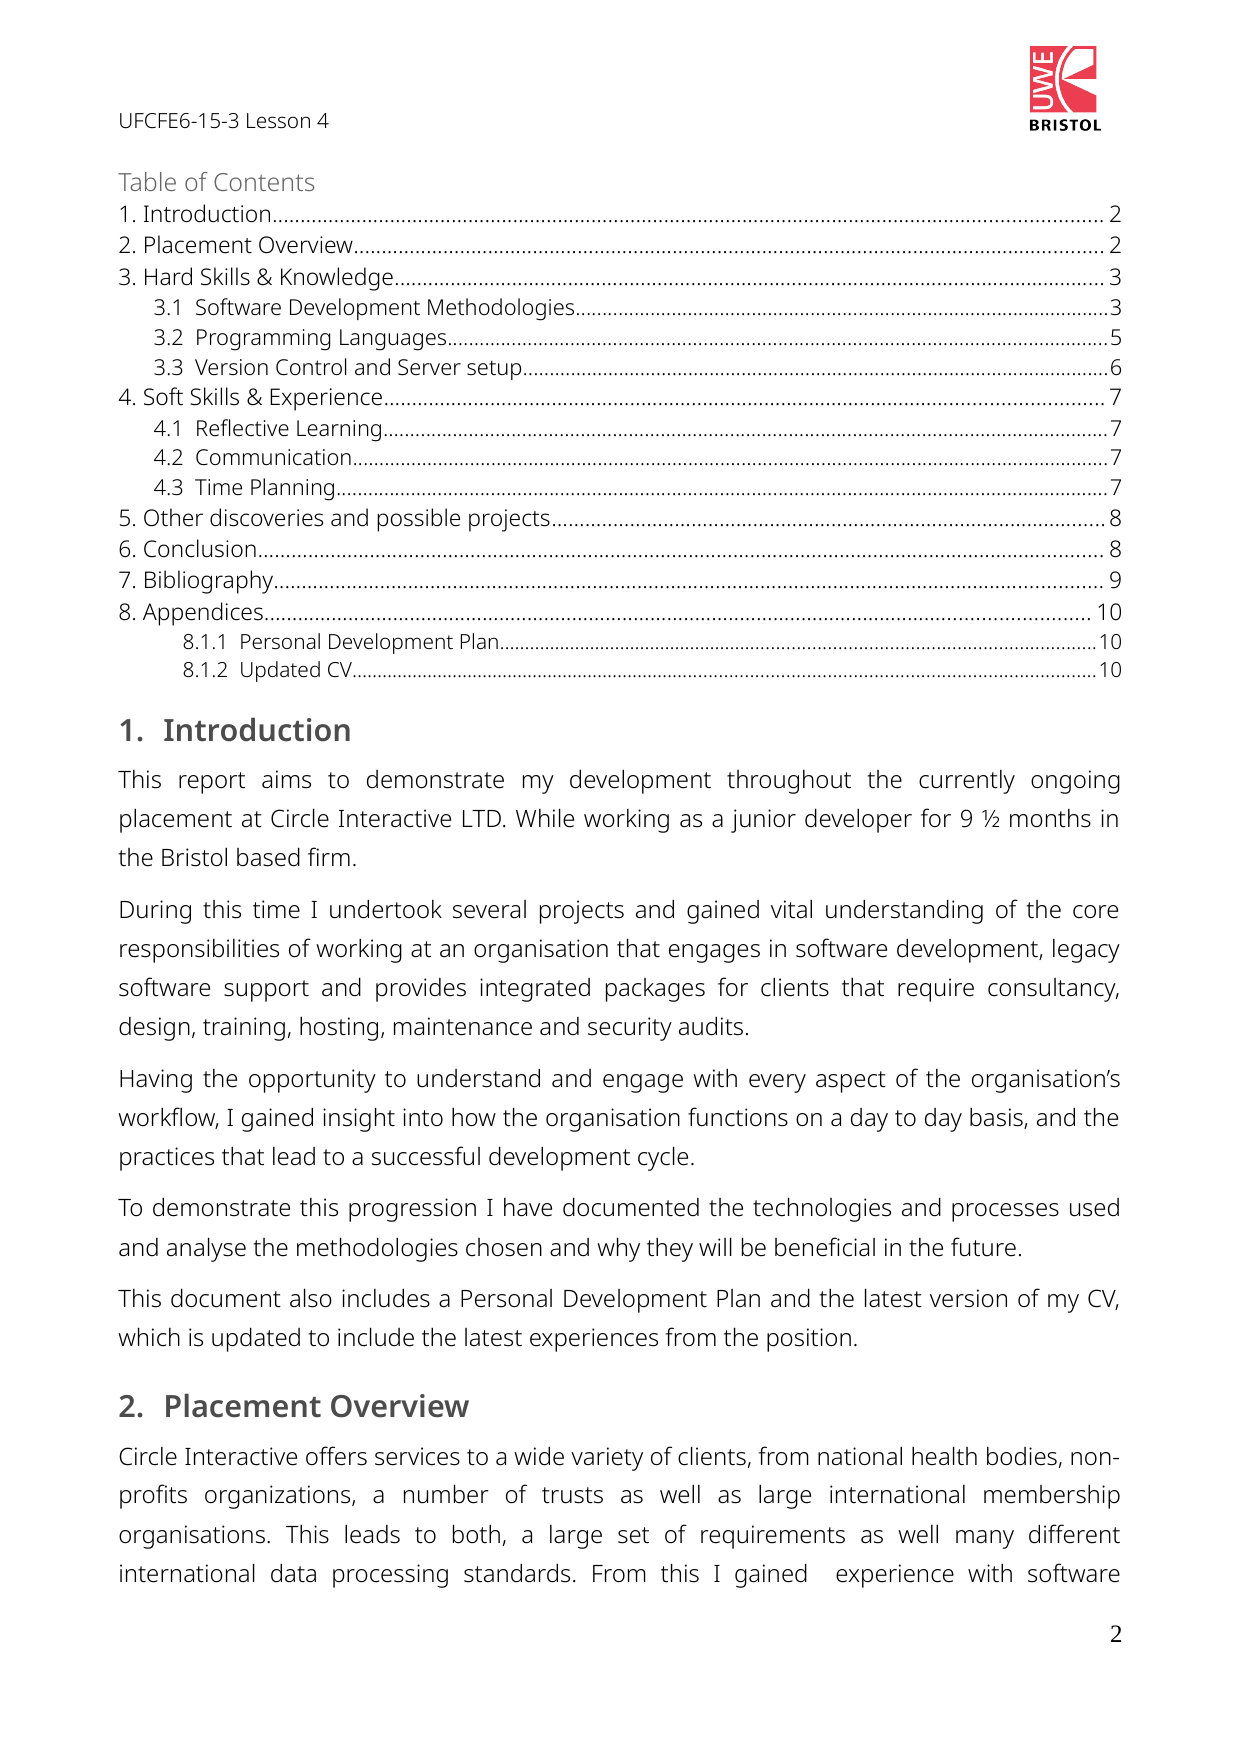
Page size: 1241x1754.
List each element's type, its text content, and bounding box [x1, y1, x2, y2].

subtitle Table of Contents [118, 164, 1122, 198]
text 4. Soft Skills & Experience 7 [118, 381, 1122, 413]
text To demonstrate this progression I have documented the technologies and processes used and analyse the methodologies chosen and why they will be beneficial in the future. [118, 1191, 1122, 1263]
text 4.1 Reflective Learning 7 [148, 413, 1122, 442]
text Circle Interactive offers services to a wide variety of clients, from national health bodies, non-profits organizations, a number of trusts as well as large international membership organisations. This leads to both, a large set of requirements as well many different international data processing standards. From this I gained experience with software [118, 1439, 1122, 1589]
text 8. Appendices 10 [118, 596, 1122, 627]
text 7. Bibliography 9 [118, 564, 1122, 596]
text 8.1.1 Personal Development Plan 10 [177, 627, 1122, 655]
text This document also includes a Personal Development Plan and the latest version of my CV, which is updated to include the latest experiences from the position. [118, 1282, 1122, 1353]
text 3. Hard Skills & Knowledge 3 [118, 261, 1122, 292]
text 3.1 Software Development Methodologies 3 [148, 292, 1122, 322]
text 8.1.2 Updated CV 10 [177, 655, 1122, 684]
text During this time I undertook several projects and gained vital understanding of the core responsibilities of working at an organisation that engages in software development, legacy software support and provides integrated packages for clients that require consultancy, design, training, hosting, maintenance and security audits. [118, 893, 1122, 1043]
text This report aims to demonstrate my development throughout the currently ongoing placement at Circle Interactive LTD. While working as a junior developer for 9 ½ months in the Bristol based firm. [118, 763, 1122, 874]
text 4.2 Communication 7 [148, 442, 1122, 472]
text 3.2 Programming Languages 5 [148, 322, 1122, 352]
text 4.3 Time Planning 7 [148, 472, 1122, 502]
text 5. Other discoveries and possible projects 8 [118, 502, 1122, 533]
subtitle Placement Overview [118, 1385, 1122, 1427]
text 1. Introduction 2 [118, 198, 1122, 229]
text 6. Conclusion 8 [118, 533, 1122, 564]
text 2. Placement Overview 2 [118, 229, 1122, 261]
text Having the opportunity to understand and engage with every aspect of the organisation’s workflow, I gained insight into how the organisation functions on a day to day basis, and the practices that lead to a successful development cycle. [118, 1062, 1122, 1172]
text 3.3 Version Control and Server setup 6 [148, 352, 1122, 381]
picture [1012, 35, 1119, 141]
subtitle Introduction [118, 709, 1122, 751]
